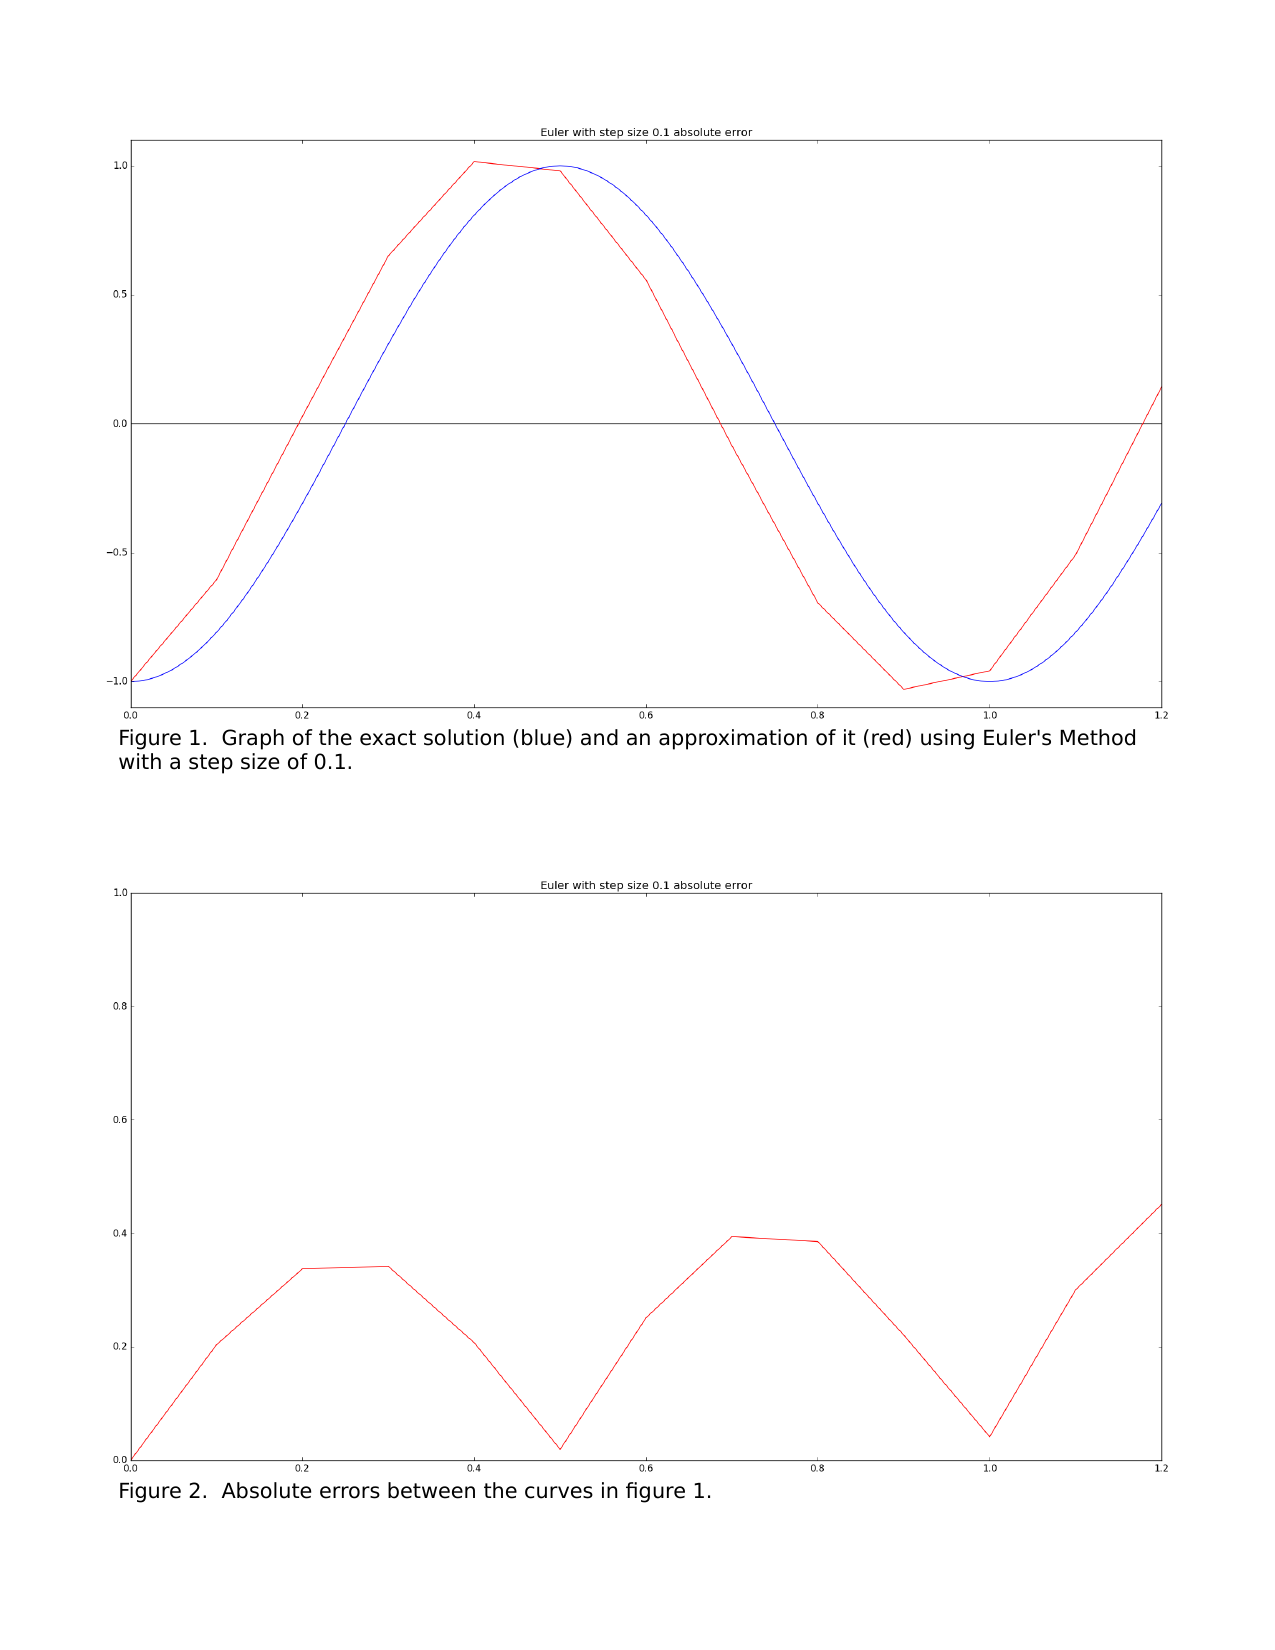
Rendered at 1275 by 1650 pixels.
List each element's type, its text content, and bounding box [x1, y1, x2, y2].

text Figure 2. Absolute errors between the curves in figure 1. [118, 1479, 1157, 1503]
text Figure 1. Graph of the exact solution (blue) and an approximation of it (red) using Euler's Method with a step size of 0.1. [118, 726, 1157, 774]
picture [102, 871, 1173, 1479]
picture [102, 118, 1173, 726]
